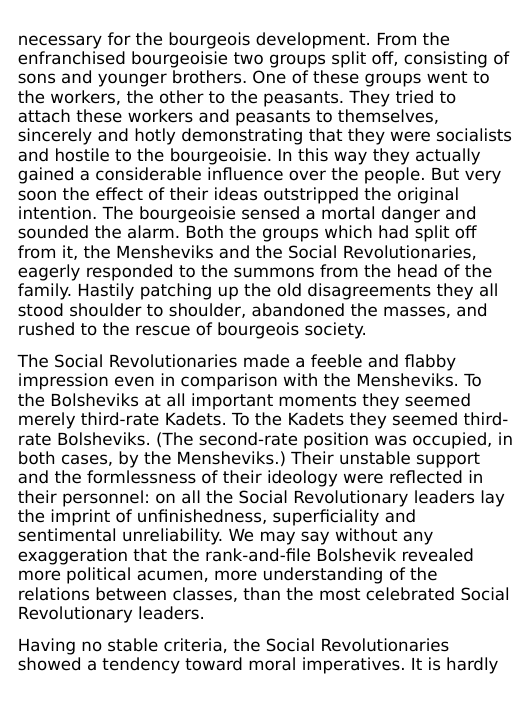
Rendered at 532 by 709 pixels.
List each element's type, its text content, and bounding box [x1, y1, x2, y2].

text The Social Revolutionaries made a feeble and flabby impression even in comparison with the Mensheviks. To the Bolsheviks at all important moments they seemed merely third-rate Kadets. To the Kadets they seemed third-rate Bolsheviks. (The second-rate position was occupied, in both cases, by the Mensheviks.) Their unstable support and the formlessness of their ideology were reflected in their personnel: on all the Social Revolutionary leaders lay the imprint of unfinishedness, superficiality and sentimental unreliability. We may say without any exaggeration that the rank-and-file Bolshevik revealed more political acumen, more understanding of the relations between classes, than the most celebrated Social Revolutionary leaders. [18, 352, 514, 623]
text Having no stable criteria, the Social Revolutionaries showed a tendency toward moral imperatives. It is hardly [18, 636, 514, 674]
text necessary for the bourgeois development. From the enfranchised bourgeoisie two groups split off, consisting of sons and younger brothers. One of these groups went to the workers, the other to the peasants. They tried to attach these workers and peasants to themselves, sincerely and hotly demonstrating that they were socialists and hostile to the bourgeoisie. In this way they actually gained a considerable influence over the people. But very soon the effect of their ideas outstripped the original intention. The bourgeoisie sensed a mortal danger and sounded the alarm. Both the groups which had split off from it, the Mensheviks and the Social Revolutionaries, eagerly responded to the summons from the head of the family. Hastily patching up the old disagreements they all stood shoulder to shoulder, abandoned the masses, and rushed to the rescue of bourgeois society. [18, 29, 514, 339]
